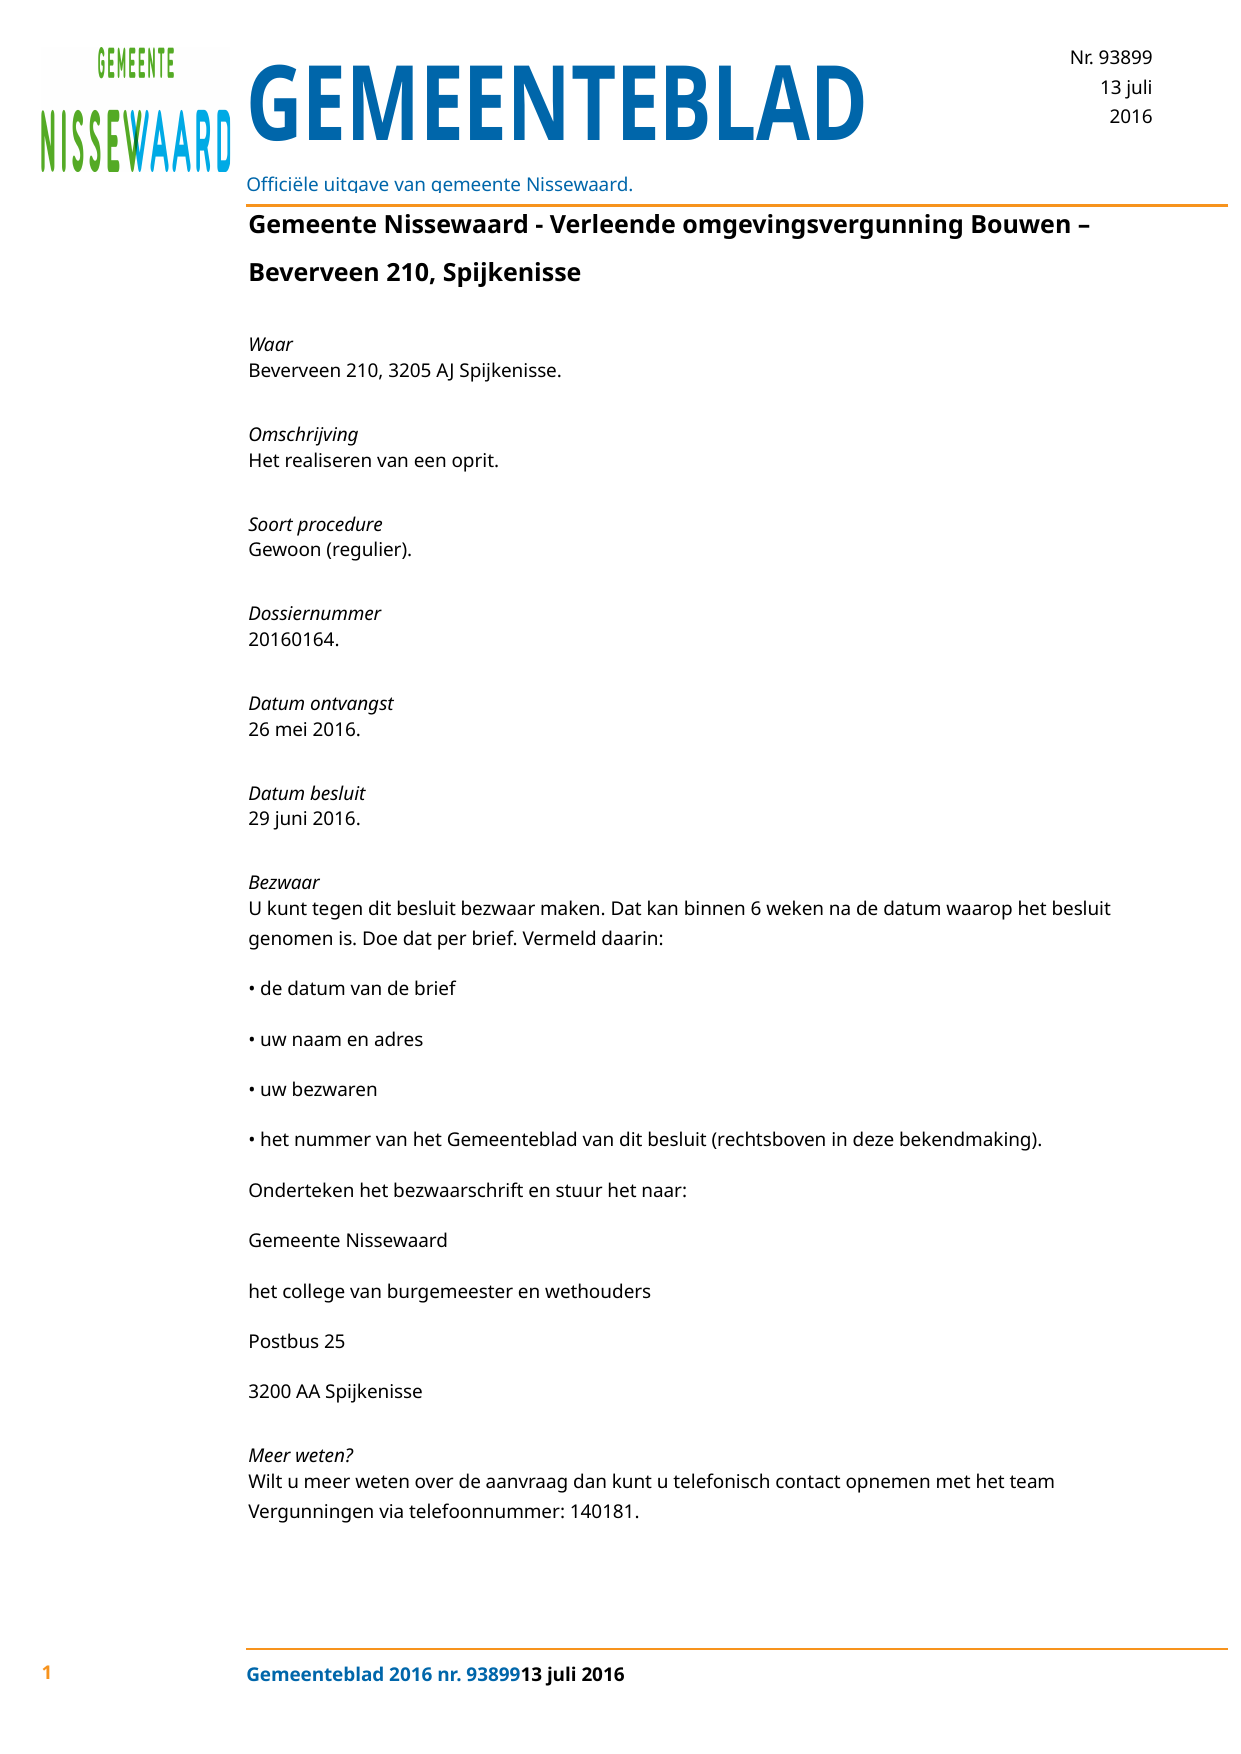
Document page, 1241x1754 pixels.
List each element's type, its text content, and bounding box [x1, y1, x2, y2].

text Het realiseren van een oprit. [248, 447, 1152, 473]
picture [201, 122, 206, 138]
text Gewoon (regulier). [248, 537, 1152, 562]
text Gemeente Nissewaard [248, 1227, 1152, 1253]
text Meer weten? [248, 1443, 1152, 1468]
text Postbus 25 [248, 1328, 1152, 1354]
text U kunt tegen dit besluit bezwaar maken. Dat kan binnen 6 weken na de datum waarop het besluit genomen is. Doe dat per brief. Vermeld daarin: [248, 895, 1152, 951]
text Datum besluit [248, 780, 1152, 806]
text • uw bezwaren [248, 1076, 1152, 1102]
text het college van burgemeester en wethouders [248, 1278, 1152, 1303]
text Wilt u meer weten over de aanvraag dan kunt u telefonisch contact opnemen met het team Vergunningen via telefoonnummer: 140181. [248, 1468, 1152, 1524]
text Datum ontvangst [248, 690, 1152, 716]
text Dossiernummer [248, 601, 1152, 626]
picture [176, 157, 187, 172]
picture [222, 122, 227, 160]
text Gemeente Nissewaard - Verleende omgevingsvergunning Bouwen – Beverveen 210, Spijkenisse [248, 207, 1152, 288]
text 26 mei 2016. [248, 716, 1152, 742]
text • uw naam en adres [248, 1026, 1152, 1051]
text Bezwaar [248, 869, 1152, 895]
picture [154, 157, 165, 172]
text 29 juni 2016. [248, 806, 1152, 831]
text 20160164. [248, 626, 1152, 652]
text Soort procedure [248, 511, 1152, 537]
text • de datum van de brief [248, 975, 1152, 1001]
picture [41, 47, 231, 172]
text Omschrijving [248, 421, 1152, 447]
text Beverveen 210, 3205 AJ Spijkenisse. [248, 357, 1152, 383]
text Onderteken het bezwaarschrift en stuur het naar: [248, 1177, 1152, 1203]
text Waar [248, 331, 1152, 357]
text 3200 AA Spijkenisse [248, 1379, 1152, 1404]
picture [200, 151, 206, 172]
text • het nummer van het Gemeenteblad van dit besluit (rechtsboven in deze bekendmaking). [248, 1127, 1152, 1152]
